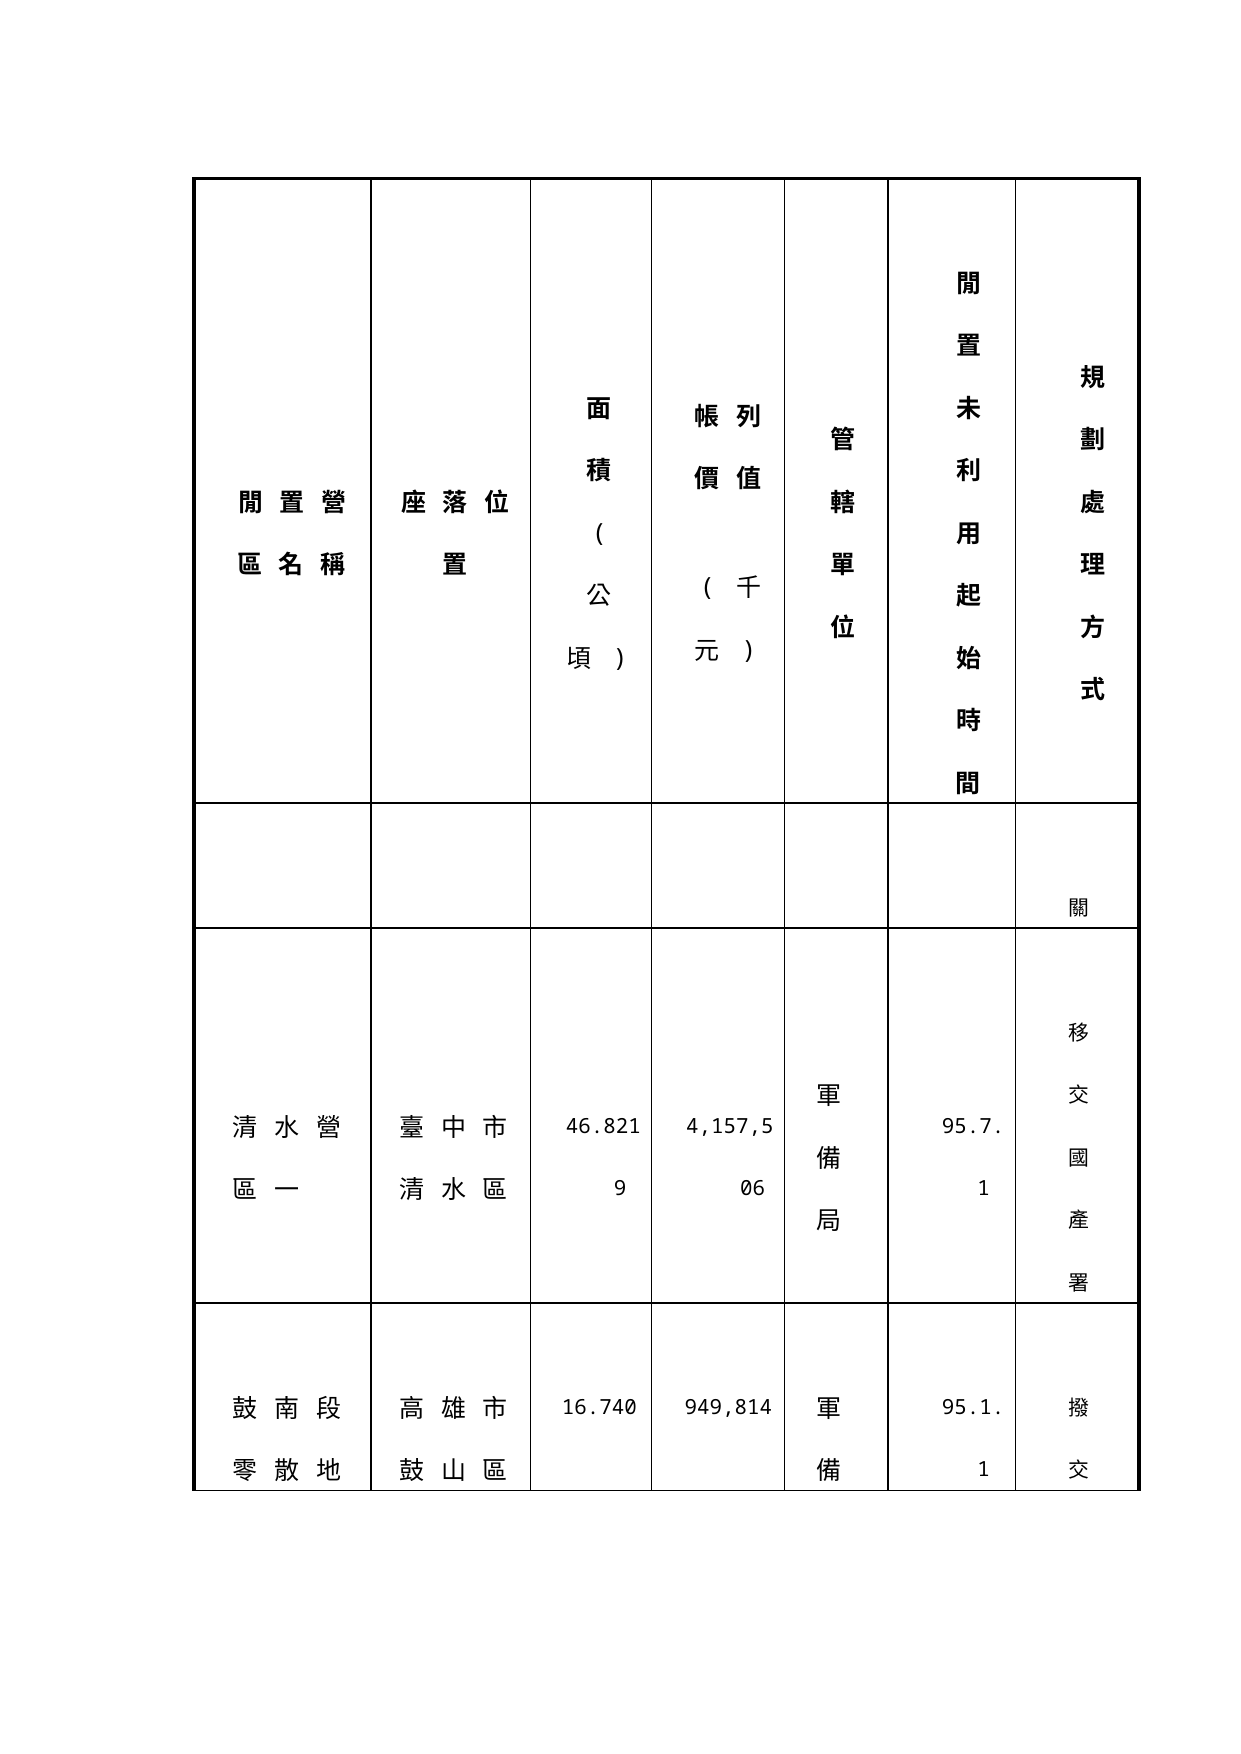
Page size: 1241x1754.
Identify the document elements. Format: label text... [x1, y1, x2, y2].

table_header 座落位置 [372, 180, 530, 802]
table_header 帳列價值 (千元) [652, 180, 784, 802]
table_cell 949,814 [652, 1304, 784, 1490]
table_cell 臺中市清水區 [372, 929, 530, 1302]
table_cell 清水營區一 [196, 929, 370, 1302]
table_cell 移交國產署 [1016, 929, 1137, 1302]
table_cell 95.7.1 [889, 929, 1015, 1302]
table_cell 關 [1016, 804, 1137, 927]
table_cell 4,157,506 [652, 929, 784, 1302]
table_cell [372, 804, 530, 927]
table_cell 鼓南段零散地 [196, 1304, 370, 1490]
table_cell [889, 804, 1015, 927]
table_cell [531, 804, 651, 927]
table_header 面積 (公頃) [531, 180, 651, 802]
table_cell 16.740 [531, 1304, 651, 1490]
table_cell 軍備 [785, 1304, 887, 1490]
table_header 規劃處理方式 [1016, 180, 1137, 802]
table_header 閒置營區名稱 [196, 180, 370, 802]
table_cell 95.1.1 [889, 1304, 1015, 1490]
table_cell 撥交 [1016, 1304, 1137, 1490]
table_cell 46.8219 [531, 929, 651, 1302]
table_header 閒置未利用起始時間 [889, 180, 1015, 802]
table_cell [196, 804, 370, 927]
table_cell [652, 804, 784, 927]
table_cell [785, 804, 887, 927]
table_cell 軍備局 [785, 929, 887, 1302]
table_header 管轄單位 [785, 180, 887, 802]
table_cell 高雄市鼓山區 [372, 1304, 530, 1490]
